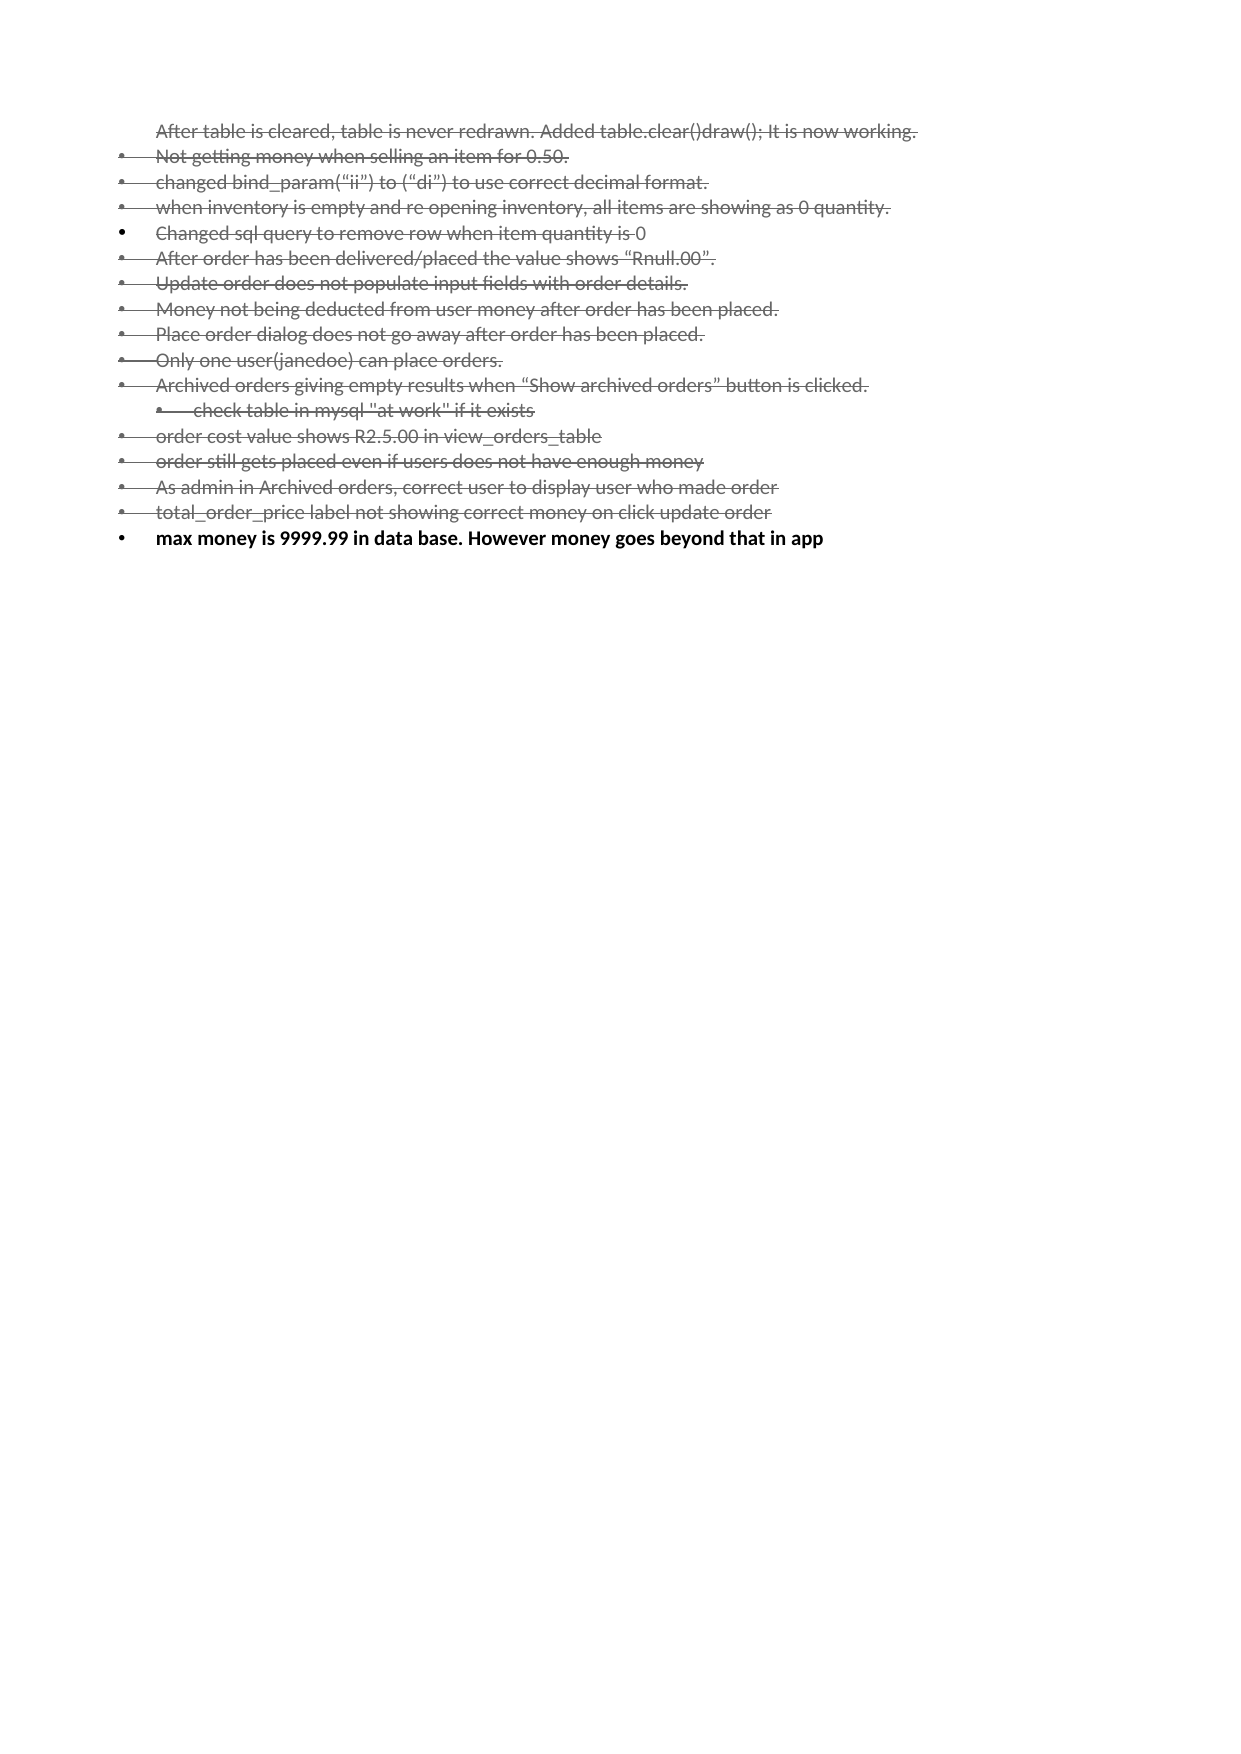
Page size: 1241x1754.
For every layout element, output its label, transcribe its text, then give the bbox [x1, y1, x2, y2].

list Money not being deducted from user money after order has been placed. [118, 296, 1122, 321]
list order still gets placed even if users does not have enough money [118, 448, 1122, 474]
list total_order_price label not showing correct money on click update order [118, 499, 1122, 525]
list Update order does not populate input fields with order details. [118, 271, 1122, 296]
list Not getting money when selling an item for 0.50. [118, 143, 1122, 169]
list Place order dialog does not go away after order has been placed. [118, 321, 1122, 347]
list Archived orders giving empty results when “Show archived orders” button is clicked. [118, 372, 1122, 398]
list Only one user(janedoe) can place orders. [118, 347, 1122, 372]
list Changed sql query to remove row when item quantity is 0 [81, 220, 1122, 245]
list check table in mysql "at work" if it exists [156, 398, 1122, 423]
text After table is cleared, table is never redrawn. Added table.clear()draw(); It is now working. [118, 118, 1122, 143]
list After order has been delivered/placed the value shows “Rnull.00”. [118, 245, 1122, 271]
list max money is 9999.99 in data base. However money goes beyond that in app [118, 525, 1122, 550]
list order cost value shows R2.5.00 in view_orders_table [118, 423, 1122, 448]
list As admin in Archived orders, correct user to display user who made order [118, 474, 1122, 499]
list changed bind_param(“ii”) to (“di”) to use correct decimal format. [81, 169, 1122, 194]
list when inventory is empty and re opening inventory, all items are showing as 0 quantity. [118, 194, 1122, 220]
